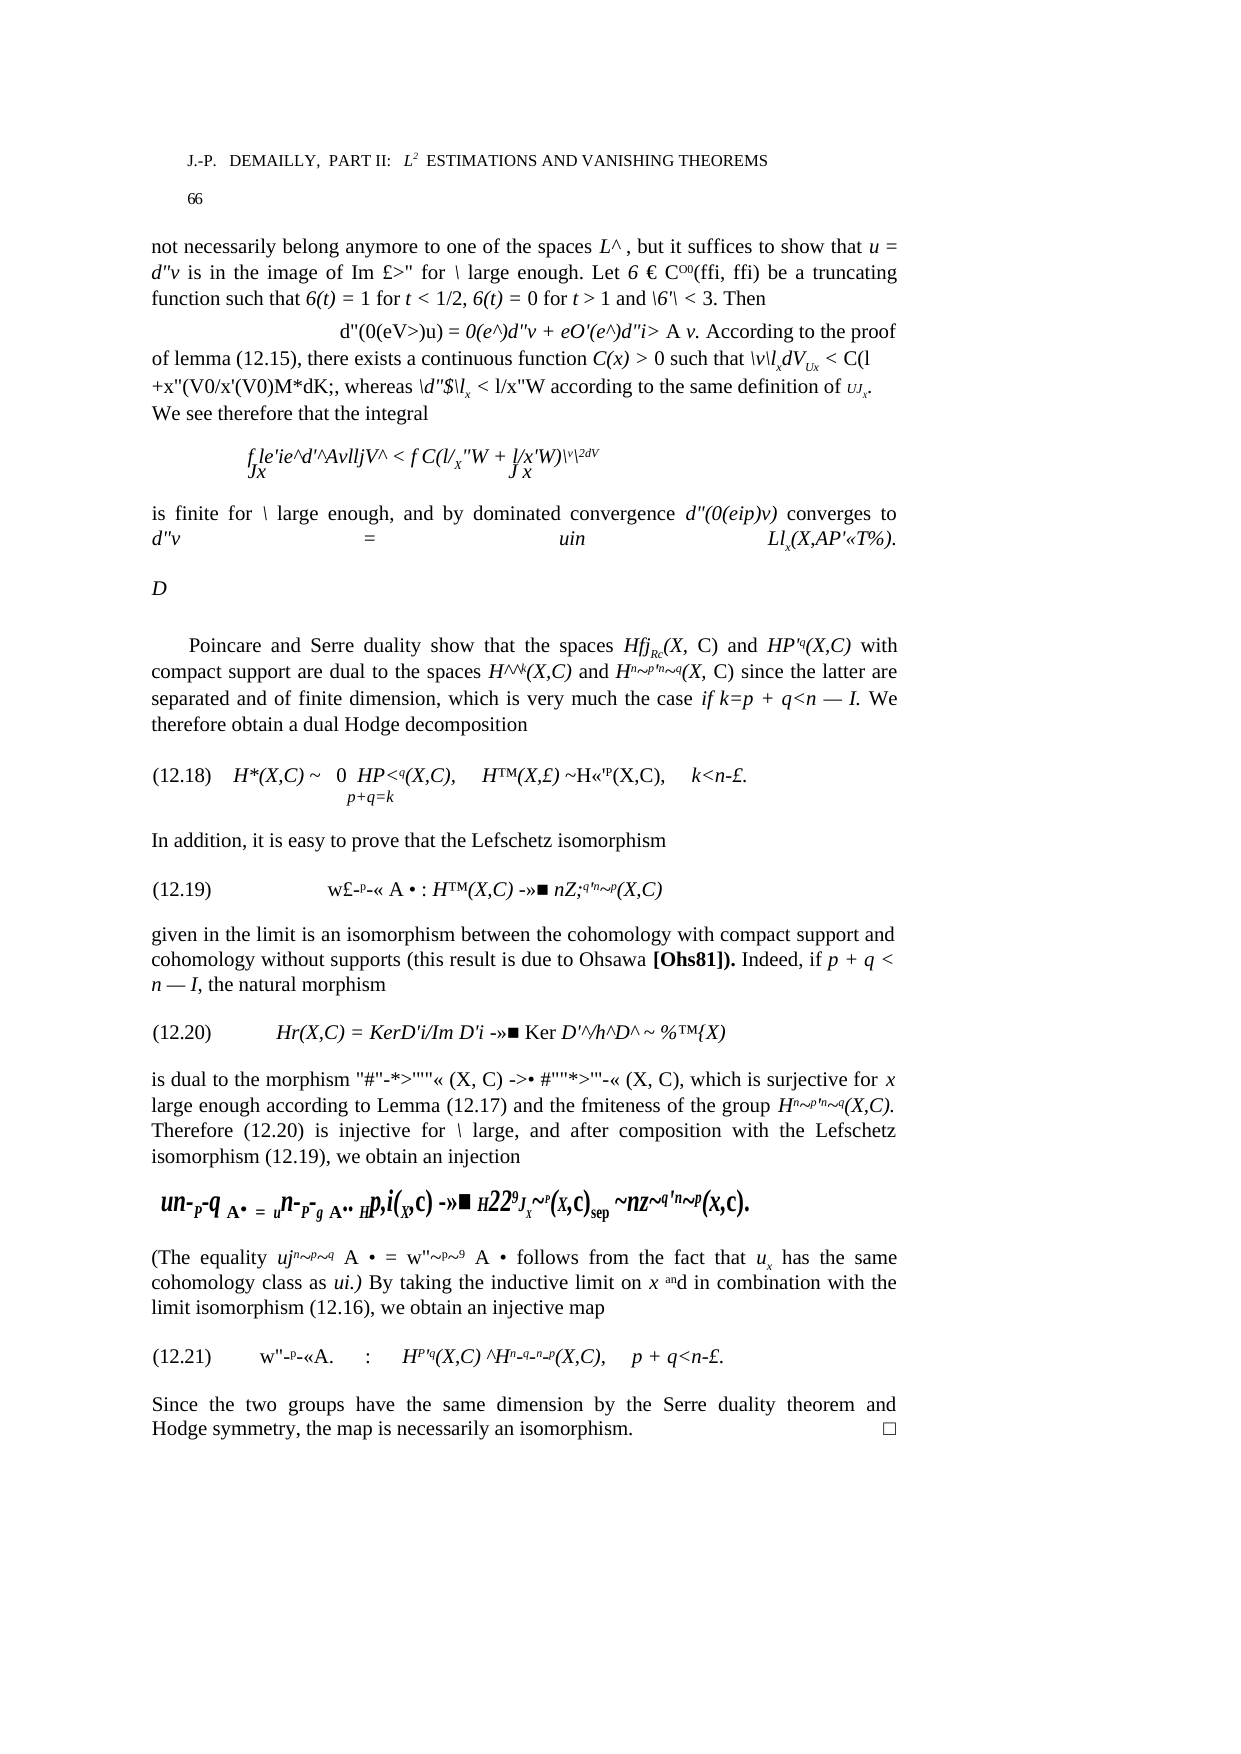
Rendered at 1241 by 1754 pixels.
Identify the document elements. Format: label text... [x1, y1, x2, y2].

text is finite for \ large enough, and by dominated convergence d"(0(eip)v) converges to d"v = uin Llx(X,AP'«T%). D [152, 500, 897, 600]
text Since the two groups have the same dimension by the Serre duality theorem and Hodge symmetry, the map is necessarily an isomorphism. □ [152, 1391, 897, 1440]
text (12.21) w"-p-«A. : HP'q(X,C) ^Hn-q-n-p(X,C), p + q<n-£. [152, 1344, 897, 1368]
text not necessarily belong anymore to one of the spaces L^ , but it suffices to show that u = d"v is in the image of Im £>" for \ large enough. Let 6 € CO0(ffi, ffi) be a truncating function such that 6(t) = 1 for t < 1/2, 6(t) = 0 for t > 1 and \6'\ < 3. Then [151, 233, 897, 311]
text given in the limit is an isomorphism between the cohomology with compact support and cohomology without supports (this result is due to Ohsawa [Ohs81]). Indeed, if p + q < n — I, the natural morphism [151, 921, 896, 996]
text Poincare and Serre duality show that the spaces HfjRc(X, C) and HP'q(X,C) with compact support are dual to the spaces H^^k(X,C) and Hn~p'n~q(X, C) since the latter are separated and of finite dimension, which is very much the case if k=p + q<n — I. We therefore obtain a dual Hodge decomposition [151, 631, 897, 737]
text is dual to the morphism "#"-*>'""« (X, C) ->• #""*>'"-« (X, C), which is surjective for x large enough according to Lemma (12.17) and the fmiteness of the group Hn~p'n~q(X,C). Therefore (12.20) is injective for \ large, and after composition with the Lefschetz isomorphism (12.19), we obtain an injection [151, 1066, 897, 1168]
text un-P-q A. = un-P-g A.. Hp,i(X,c) -»■ h229jx~p(x,c)sep ~nz~q'n~p(x,c). [161, 1182, 897, 1222]
text (12.19) w£-p-« A • : H™(X,C) -»■ nZ;q'n~p(X,C) [152, 877, 897, 901]
text d"(0(eV>)u) = 0(e^)d"v + eO'(e^)d"i> A v. According to the proof of lemma (12.15), there exists a continuous function C(x) > 0 such that \v\lxdVUx < C(l +x"(V0/x'(V0)M*dK;, whereas \d"$\lx < l/x"W according to the same definition of ujx. We see therefore that the integral [152, 316, 897, 426]
text (The equality ujn~p~q A • = w"~p~9 A • follows from the fact that ux has the same cohomology class as ui.) By taking the inductive limit on x and in combination with the limit isomorphism (12.16), we obtain an injective map [151, 1245, 897, 1320]
text (12.18) H*(X,C) ~ 0 HP<q(X,C), H™(X,£) ~H«'P(X,C), k<n-£. [152, 762, 897, 787]
text f le'ie^d'^AvlljV^ < f C(l/X"W + l/x'W)\v\2dV Jx J x [247, 452, 817, 482]
text J.-P. DEMAILLY, PART II: L2 ESTIMATIONS AND VANISHING THEOREMS 66 [187, 150, 897, 208]
text In addition, it is easy to prove that the Lefschetz isomorphism [151, 828, 897, 852]
text p+q=k [347, 787, 897, 806]
text (12.20) Hr(X,C) = KerD'i/Im D'i -»■ Ker D'^/h^D^ ~ %™{X) [152, 1020, 897, 1044]
